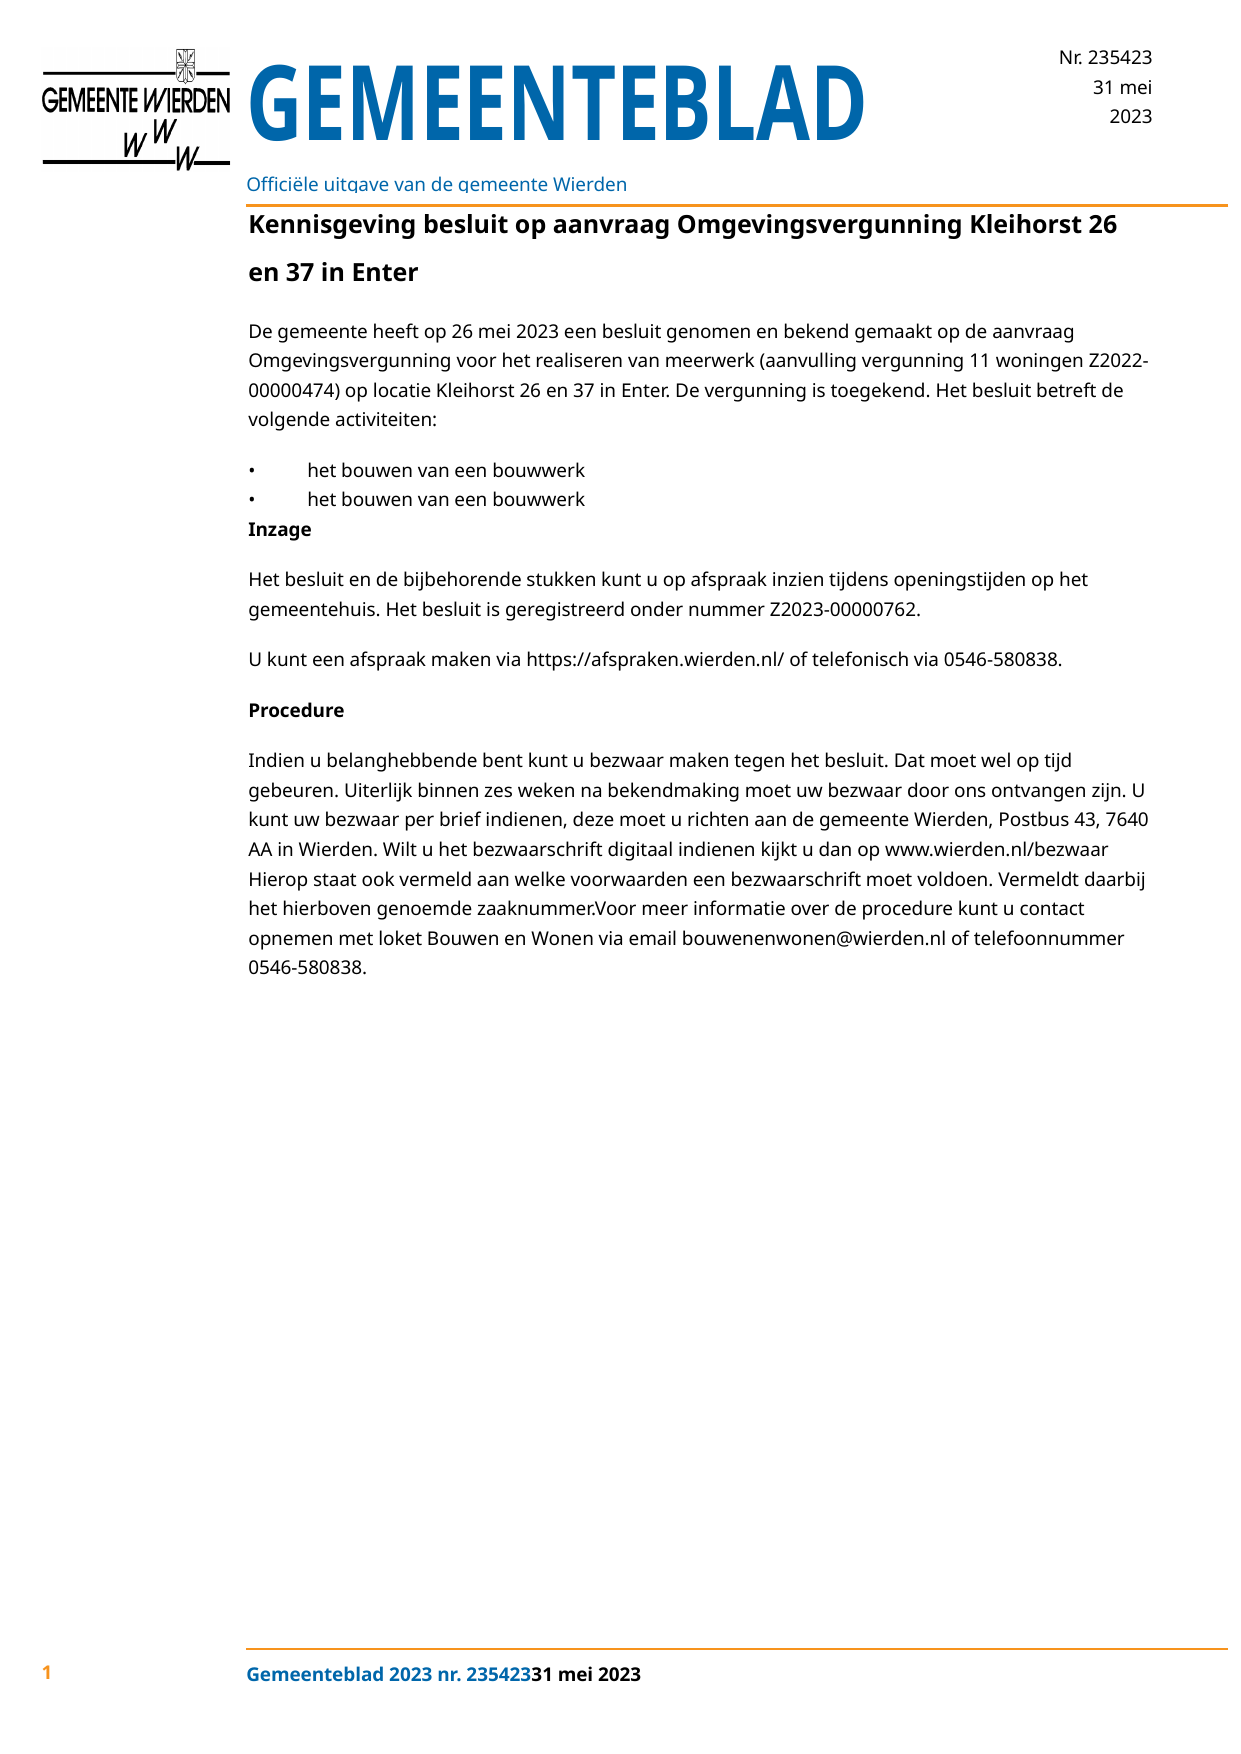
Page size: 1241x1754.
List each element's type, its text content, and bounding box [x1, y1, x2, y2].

text Het besluit en de bijbehorende stukken kunt u op afspraak inzien tijdens openingstijden op het gemeentehuis. Het besluit is geregistreerd onder nummer Z2023-00000762. [248, 567, 1152, 622]
text U kunt een afspraak maken via https://afspraken.wierden.nl/ of telefonisch via 0546-580838. [248, 647, 1152, 672]
text Indien u belanghebbende bent kunt u bezwaar maken tegen het besluit. Dat moet wel op tijd gebeuren. Uiterlijk binnen zes weken na bekendmaking moet uw bezwaar door ons ontvangen zijn. U kunt uw bezwaar per brief indienen, deze moet u richten aan de gemeente Wierden, Postbus 43, 7640 AA in Wierden. Wilt u het bezwaarschrift digitaal indienen kijkt u dan op www.wierden.nl/bezwaar Hierop staat ook vermeld aan welke voorwaarden een bezwaarschrift moet voldoen. Vermeldt daarbij het hierboven genoemde zaaknummer.Voor meer informatie over de procedure kunt u contact opnemen met loket Bouwen en Wonen via email bouwenenwonen@wierden.nl of telefoonnummer 0546-580838. [248, 747, 1152, 980]
text Kennisgeving besluit op aanvraag Omgevingsvergunning Kleihorst 26 en 37 in Enter [248, 207, 1152, 288]
picture [41, 47, 231, 172]
text De gemeente heeft op 26 mei 2023 een besluit genomen en bekend gemaakt op de aanvraag Omgevingsvergunning voor het realiseren van meerwerk (aanvulling vergunning 11 woningen Z2022-00000474) op locatie Kleihorst 26 en 37 in Enter. De vergunning is toegekend. Het besluit betreft de volgende activiteiten: [248, 318, 1152, 432]
text Procedure [248, 697, 1152, 723]
text Inzage [248, 516, 1152, 542]
list het bouwen van een bouwwerk [248, 457, 1152, 483]
list het bouwen van een bouwwerk [248, 487, 1152, 512]
